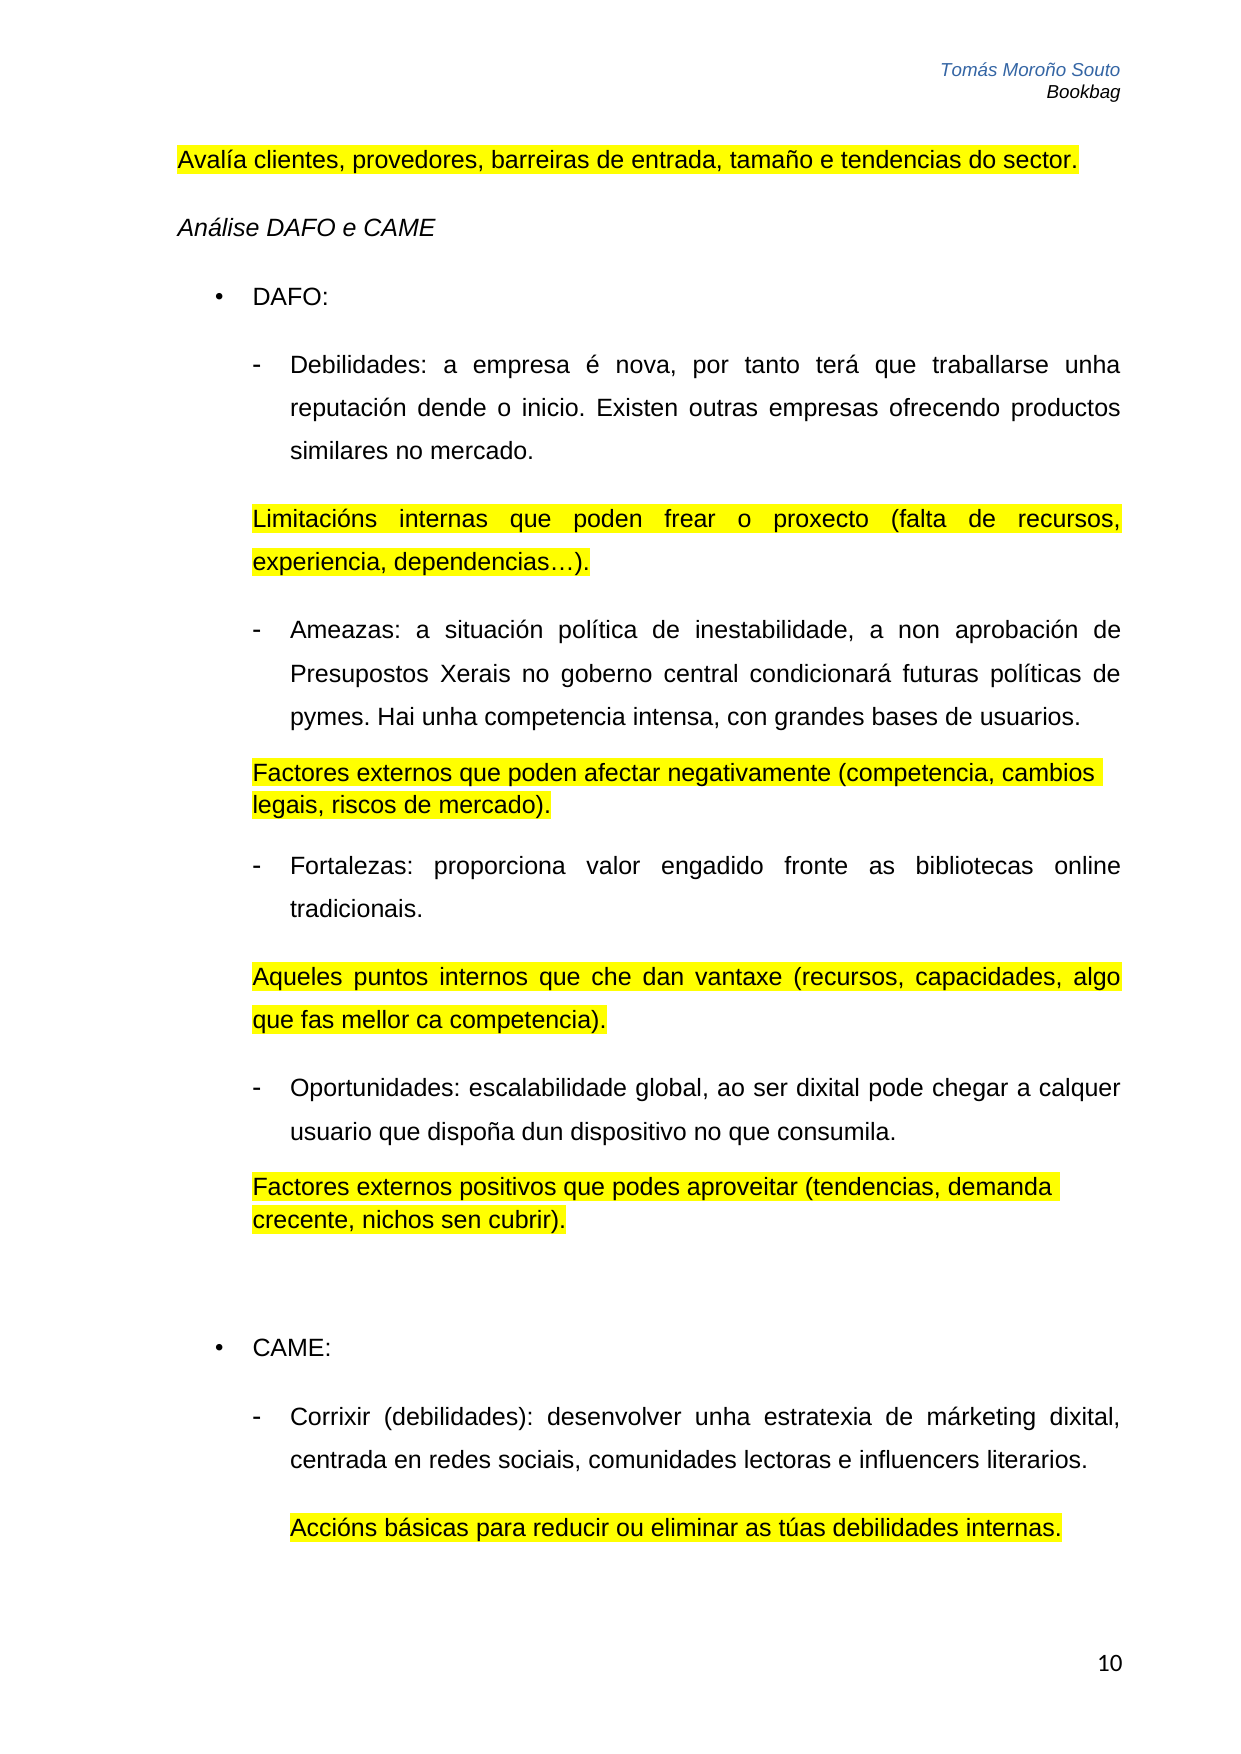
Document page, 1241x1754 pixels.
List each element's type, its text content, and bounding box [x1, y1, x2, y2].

list Ameazas: a situación política de inestabilidade, a non aprobación de Presupostos Xerais no goberno central condicionará futuras políticas de pymes. Hai unha competencia intensa, con grandes bases de usuarios. [252, 616, 1122, 731]
list Factores externos positivos que podes aproveitar (tendencias, demanda crecente, nichos sen cubrir). [215, 1172, 1122, 1234]
list Factores externos que poden afectar negativamente (competencia, cambios legais, riscos de mercado). [215, 757, 1122, 819]
list CAME: [215, 1333, 1122, 1362]
list Fortalezas: proporciona valor engadido fronte as bibliotecas online tradicionais. [252, 851, 1122, 923]
list Limitacións internas que poden frear o proxecto (falta de recursos, experiencia, dependencias…). [215, 504, 1122, 576]
text Análise DAFO e CAME [177, 213, 1122, 242]
list Accións básicas para reducir ou eliminar as túas debilidades internas. [252, 1513, 1122, 1542]
text Avalía clientes, provedores, barreiras de entrada, tamaño e tendencias do sector. [177, 145, 1122, 174]
list Corrixir (debilidades): desenvolver unha estratexia de márketing dixital, centrada en redes sociais, comunidades lectoras e influencers literarios. [252, 1402, 1122, 1473]
list Aqueles puntos internos que che dan vantaxe (recursos, capacidades, algo que fas mellor ca competencia). [215, 962, 1122, 1034]
list DAFO: [215, 282, 1122, 310]
list Debilidades: a empresa é nova, por tanto terá que traballarse unha reputación dende o inicio. Existen outras empresas ofrecendo productos similares no mercado. [252, 350, 1122, 465]
list Oportunidades: escalabilidade global, ao ser dixital pode chegar a calquer usuario que dispoña dun dispositivo no que consumila. [252, 1073, 1122, 1145]
